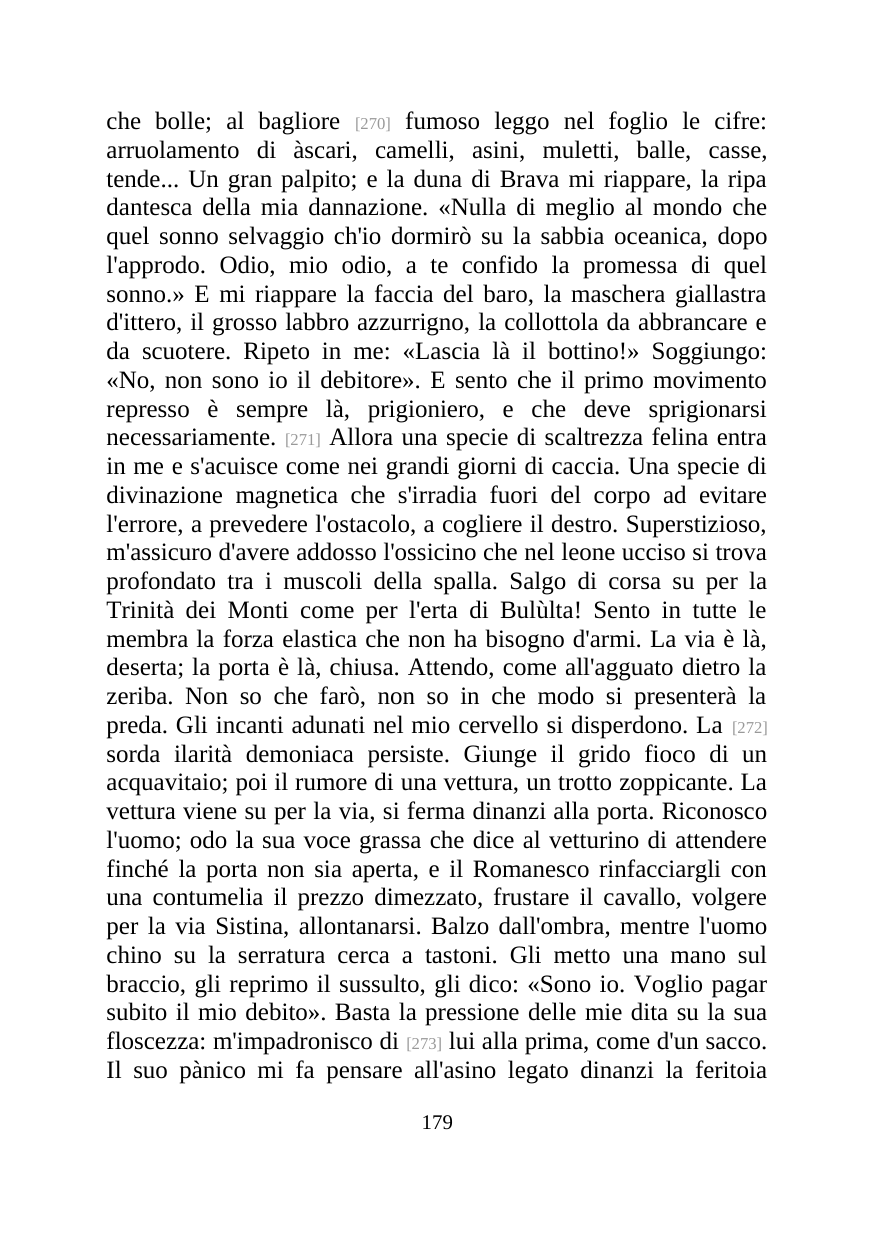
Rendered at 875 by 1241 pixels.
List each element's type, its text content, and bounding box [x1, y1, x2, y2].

text che bolle; al bagliore [270] fumoso leggo nel foglio le cifre: arruolamento di àscari, camelli, asini, muletti, balle, casse, tende... Un gran palpito; e la duna di Brava mi riappare, la ripa dantesca della mia dannazione. «Nulla di meglio al mondo che quel sonno selvaggio ch'io dormirò su la sabbia oceanica, dopo l'approdo. Odio, mio odio, a te confido la promessa di quel sonno.» E mi riappare la faccia del baro, la maschera giallastra d'ittero, il grosso labbro azzurrigno, la collottola da abbrancare e da scuotere. Ripeto in me: «Lascia là il bottino!» Soggiungo: «No, non sono io il debitore». E sento che il primo movimento represso è sempre là, prigioniero, e che deve sprigionarsi necessariamente. [271] Allora una specie di scaltrezza felina entra in me e s'acuisce come nei grandi giorni di caccia. Una specie di divinazione magnetica che s'irradia fuori del corpo ad evitare l'errore, a prevedere l'ostacolo, a cogliere il destro. Superstizioso, m'assicuro d'avere addosso l'ossicino che nel leone ucciso si trova profondato tra i muscoli della spalla. Salgo di corsa su per la Trinità dei Monti come per l'erta di Bulùlta! Sento in tutte le membra la forza elastica che non ha bisogno d'armi. La via è là, deserta; la porta è là, chiusa. Attendo, come all'agguato dietro la zeriba. Non so che farò, non so in che modo si presenterà la preda. Gli incanti adunati nel mio cervello si disperdono. La [272] sorda ilarità demoniaca persiste. Giunge il grido fioco di un acquavitaio; poi il rumore di una vettura, un trotto zoppicante. La vettura viene su per la via, si ferma dinanzi alla porta. Riconosco l'uomo; odo la sua voce grassa che dice al vetturino di attendere finché la porta non sia aperta, e il Romanesco rinfacciargli con una contumelia il prezzo dimezzato, frustare il cavallo, volgere per la via Sistina, allontanarsi. Balzo dall'ombra, mentre l'uomo chino su la serratura cerca a tastoni. Gli metto una mano sul braccio, gli reprimo il sussulto, gli dico: «Sono io. Voglio pagar subito il mio debito». Basta la pressione delle mie dita su la sua floscezza: m'impadronisco di [273] lui alla prima, come d'un sacco. Il suo pànico mi fa pensare all'asino legato dinanzi la feritoia [106, 106, 768, 1084]
